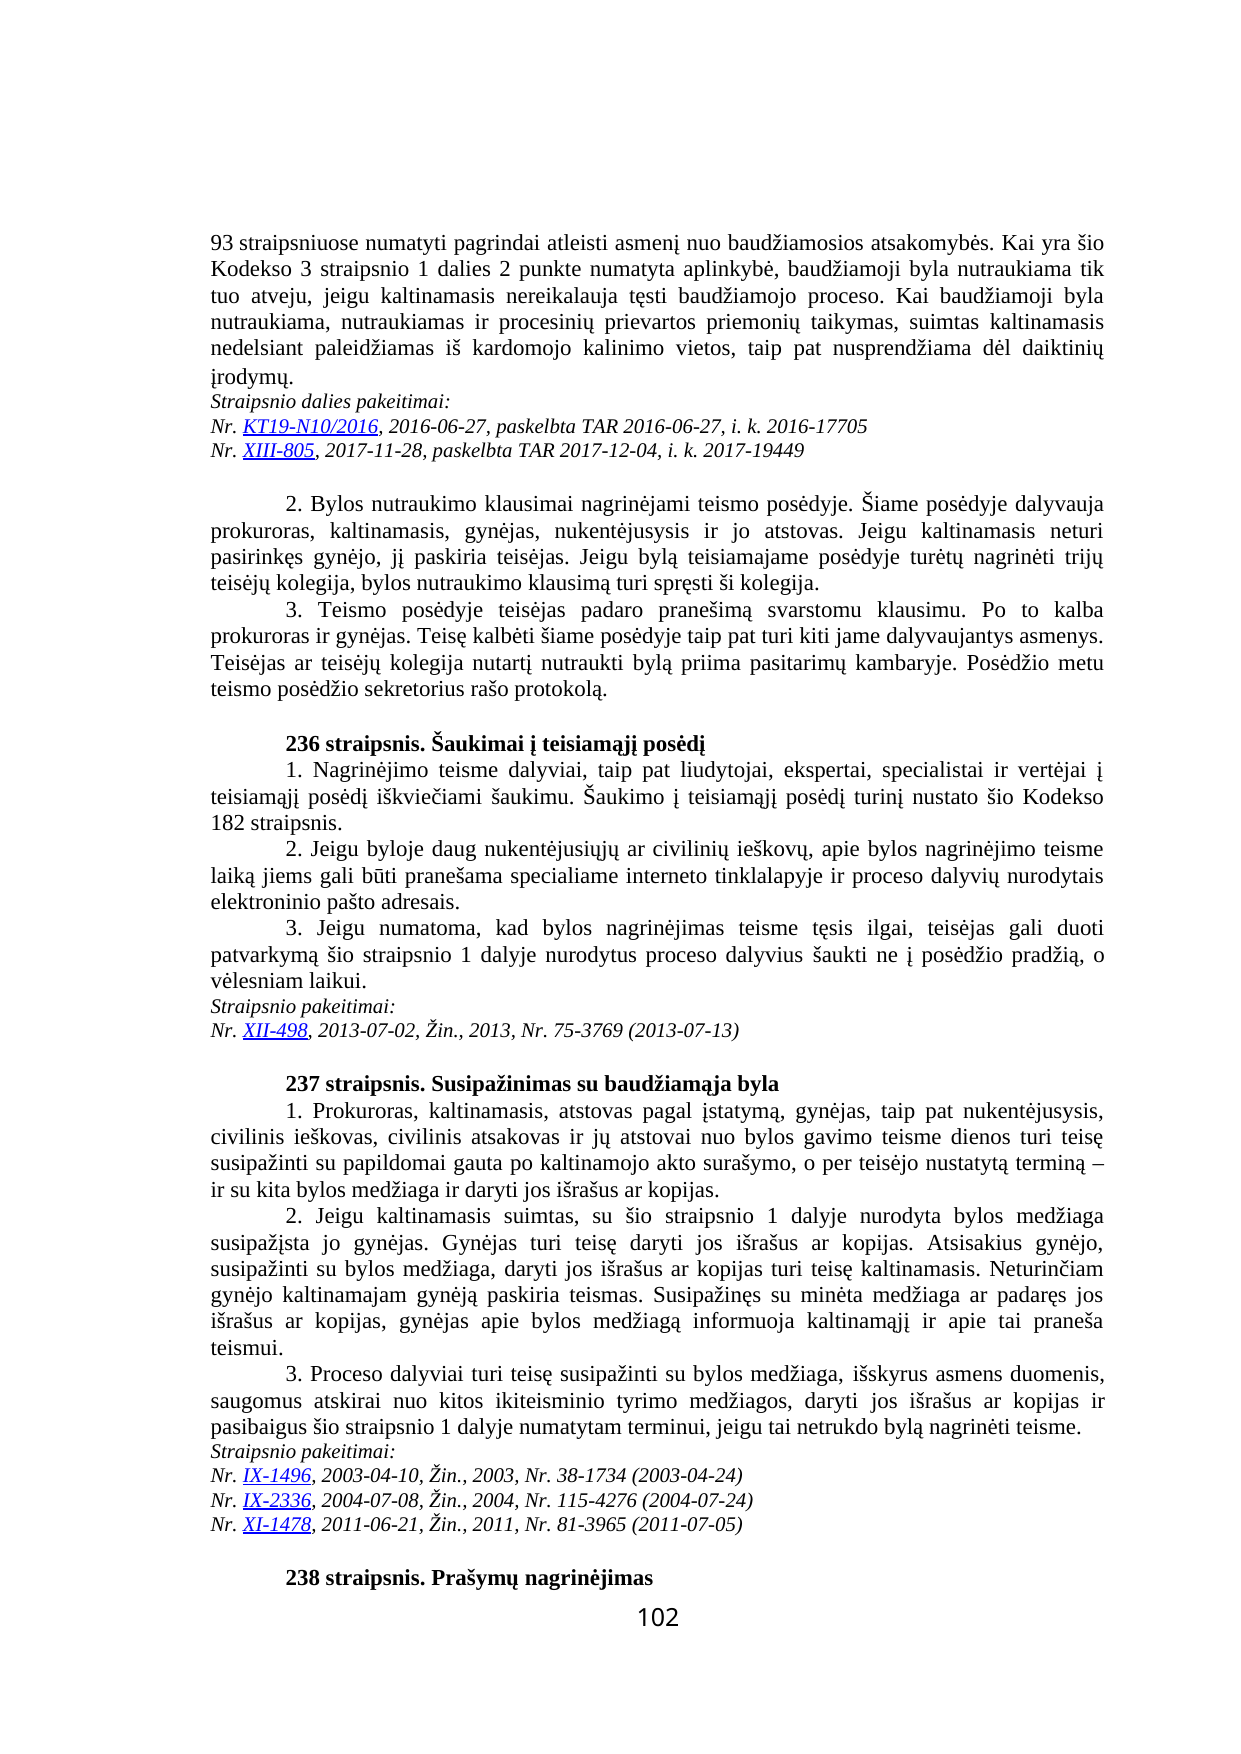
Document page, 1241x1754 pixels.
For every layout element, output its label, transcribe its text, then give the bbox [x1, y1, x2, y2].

text Straipsnio pakeitimai: [210, 1439, 1105, 1463]
text Nr. XI-1478, 2011-06-21, Žin., 2011, Nr. 81-3965 (2011-07-05) [210, 1512, 1105, 1536]
text 2. Bylos nutraukimo klausimai nagrinėjami teismo posėdyje. Šiame posėdyje dalyvauja prokuroras, kaltinamasis, gynėjas, nukentėjusysis ir jo atstovas. Jeigu kaltinamasis neturi pasirinkęs gynėjo, jį paskiria teisėjas. Jeigu bylą teisiamajame posėdyje turėtų nagrinėti trijų teisėjų kolegija, bylos nutraukimo klausimą turi spręsti ši kolegija. [210, 490, 1105, 596]
text Nr. XIII-805, 2017-11-28, paskelbta TAR 2017-12-04, i. k. 2017-19449 [210, 438, 1105, 462]
text 3. Proceso dalyviai turi teisę susipažinti su bylos medžiaga, išskyrus asmens duomenis, saugomus atskirai nuo kitos ikiteisminio tyrimo medžiagos, daryti jos išrašus ar kopijas ir pasibaigus šio straipsnio 1 dalyje numatytam terminui, jeigu tai netrukdo bylą nagrinėti teisme. [210, 1360, 1105, 1439]
text 236 straipsnis. Šaukimai į teisiamąjį posėdį [210, 730, 1105, 756]
text 1. Nagrinėjimo teisme dalyviai, taip pat liudytojai, ekspertai, specialistai ir vertėjai į teisiamąjį posėdį iškviečiami šaukimu. Šaukimo į teisiamąjį posėdį turinį nustato šio Kodekso 182 straipsnis. [210, 756, 1105, 835]
text 238 straipsnis. Prašymų nagrinėjimas [210, 1564, 1105, 1591]
text 1. Prokuroras, kaltinamasis, atstovas pagal įstatymą, gynėjas, taip pat nukentėjusysis, civilinis ieškovas, civilinis atsakovas ir jų atstovai nuo bylos gavimo teisme dienos turi teisę susipažinti su papildomai gauta po kaltinamojo akto surašymo, o per teisėjo nustatytą terminą – ir su kita bylos medžiaga ir daryti jos išrašus ar kopijas. [210, 1097, 1105, 1202]
text Nr. IX-2336, 2004-07-08, Žin., 2004, Nr. 115-4276 (2004-07-24) [210, 1487, 1105, 1512]
text 237 straipsnis. Susipažinimas su baudžiamąja byla [210, 1070, 1105, 1097]
text Straipsnio pakeitimai: [210, 993, 1105, 1018]
text Nr. XII-498, 2013-07-02, Žin., 2013, Nr. 75-3769 (2013-07-13) [210, 1018, 1105, 1042]
text 2. Jeigu kaltinamasis suimtas, su šio straipsnio 1 dalyje nurodyta bylos medžiaga susipažįsta jo gynėjas. Gynėjas turi teisę daryti jos išrašus ar kopijas. Atsisakius gynėjo, susipažinti su bylos medžiaga, daryti jos išrašus ar kopijas turi teisę kaltinamasis. Neturinčiam gynėjo kaltinamajam gynėją paskiria teismas. Susipažinęs su minėta medžiaga ar padaręs jos išrašus ar kopijas, gynėjas apie bylos medžiagą informuoja kaltinamąjį ir apie tai praneša teismui. [210, 1202, 1105, 1360]
text Nr. KT19-N10/2016, 2016-06-27, paskelbta TAR 2016-06-27, i. k. 2016-17705 [210, 413, 1105, 438]
text Nr. IX-1496, 2003-04-10, Žin., 2003, Nr. 38-1734 (2003-04-24) [210, 1463, 1105, 1487]
text 3. Teismo posėdyje teisėjas padaro pranešimą svarstomu klausimu. Po to kalba prokuroras ir gynėjas. Teisę kalbėti šiame posėdyje taip pat turi kiti jame dalyvaujantys asmenys. Teisėjas ar teisėjų kolegija nutartį nutraukti bylą priima pasitarimų kambaryje. Posėdžio metu teismo posėdžio sekretorius rašo protokolą. [210, 596, 1105, 701]
text 2. Jeigu byloje daug nukentėjusiųjų ar civilinių ieškovų, apie bylos nagrinėjimo teisme laiką jiems gali būti pranešama specialiame interneto tinklalapyje ir proceso dalyvių nurodytais elektroninio pašto adresais. [210, 835, 1105, 914]
text 93 straipsniuose numatyti pagrindai atleisti asmenį nuo baudžiamosios atsakomybės. Kai yra šio Kodekso 3 straipsnio 1 dalies 2 punkte numatyta aplinkybė, baudžiamoji byla nutraukiama tik tuo atveju, jeigu kaltinamasis nereikalauja tęsti baudžiamojo proceso. Kai baudžiamoji byla nutraukiama, nutraukiamas ir procesinių prievartos priemonių taikymas, suimtas kaltinamasis nedelsiant paleidžiamas iš kardomojo kalinimo vietos, taip pat nusprendžiama dėl daiktinių įrodymų. [210, 229, 1105, 389]
text 3. Jeigu numatoma, kad bylos nagrinėjimas teisme tęsis ilgai, teisėjas gali duoti patvarkymą šio straipsnio 1 dalyje nurodytus proceso dalyvius šaukti ne į posėdžio pradžią, o vėlesniam laikui. [210, 914, 1105, 993]
text Straipsnio dalies pakeitimai: [210, 389, 1105, 413]
